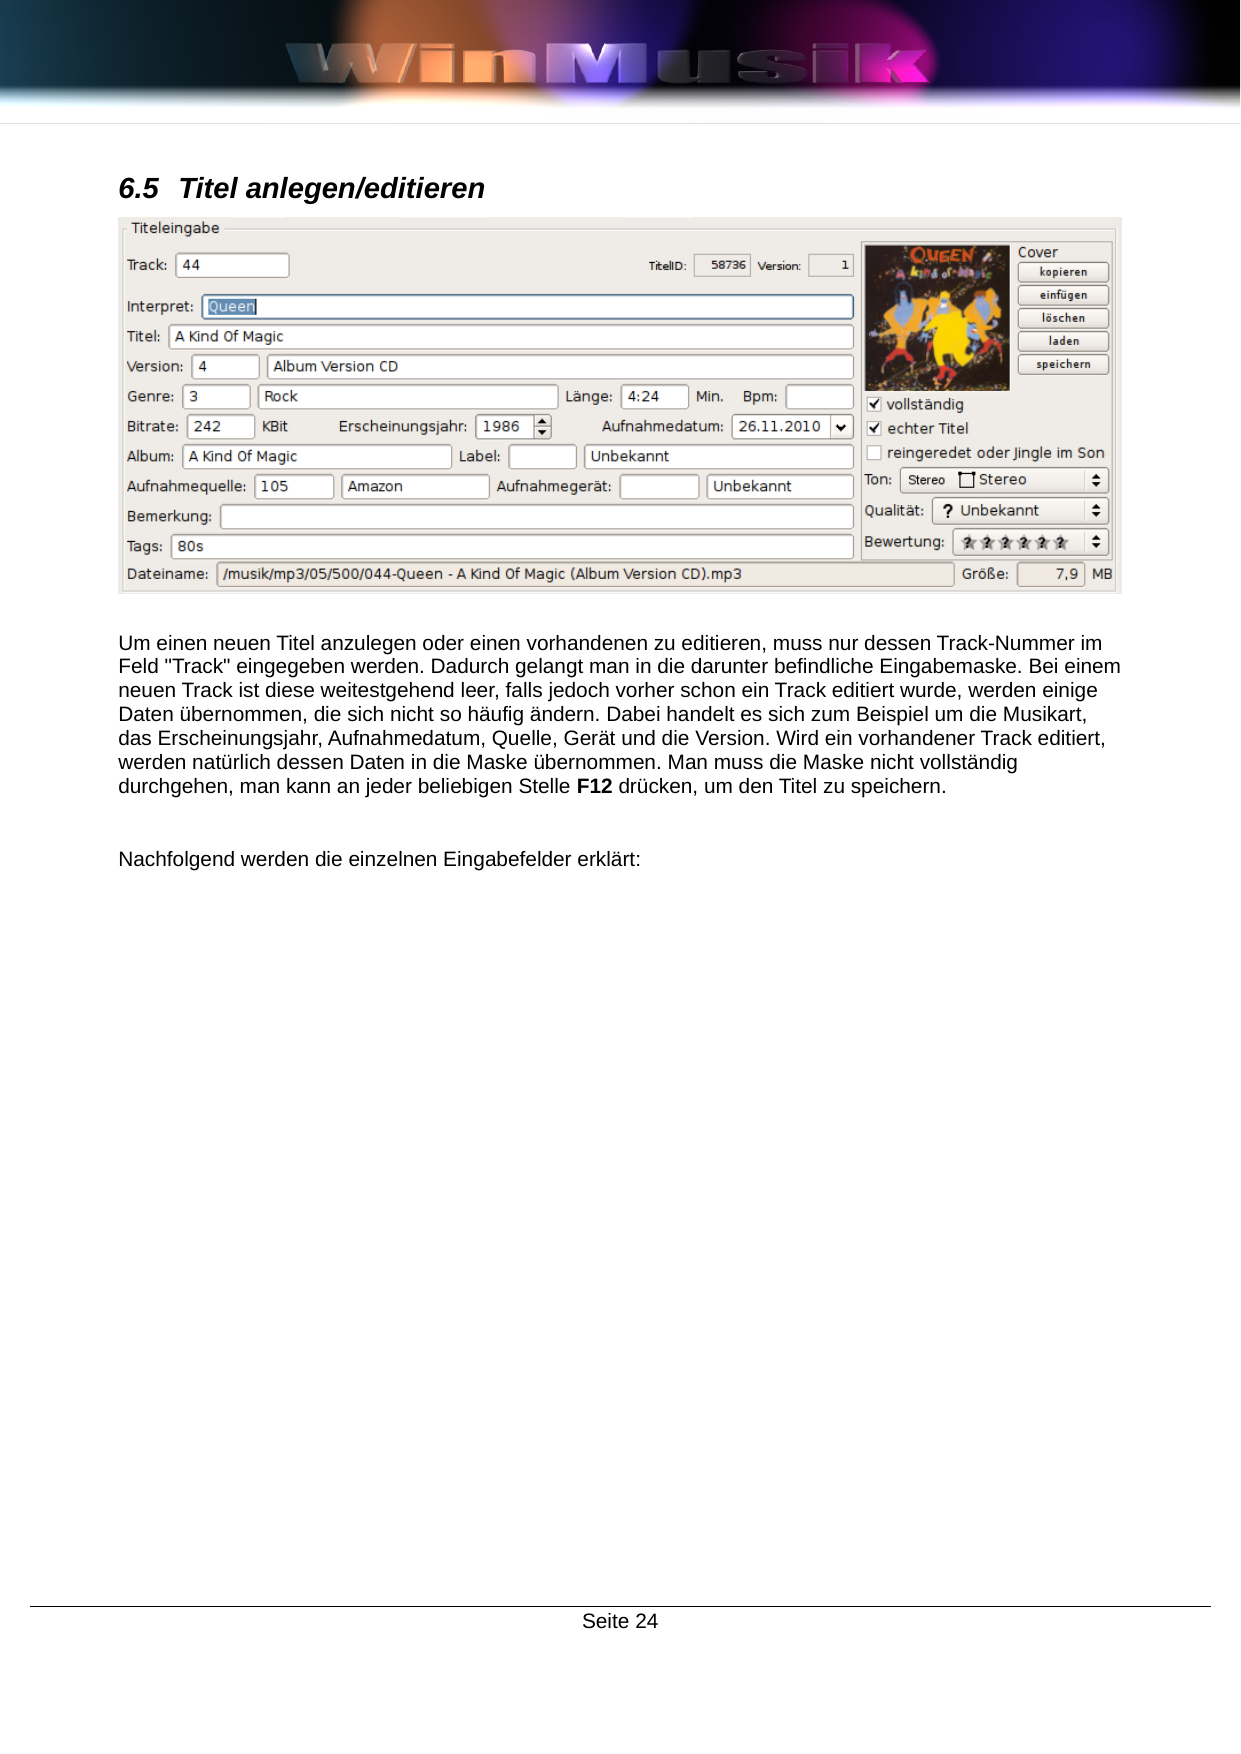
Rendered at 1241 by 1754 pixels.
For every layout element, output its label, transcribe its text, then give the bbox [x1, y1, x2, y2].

subtitle Titel anlegen/editieren [118, 172, 1122, 205]
text Nachfolgend werden die einzelnen Eingabefelder erklärt: [118, 847, 1122, 871]
picture [118, 217, 1122, 594]
text Um einen neuen Titel anzulegen oder einen vorhandenen zu editieren, muss nur dessen Track-Nummer im Feld "Track" eingegeben werden. Dadurch gelangt man in die darunter befindliche Eingabemaske. Bei einem neuen Track ist diese weitestgehend leer, falls jedoch vorher schon ein Track editiert wurde, werden einige Daten übernommen, die sich nicht so häufig ändern. Dabei handelt es sich zum Beispiel um die Musikart, das Erscheinungsjahr, Aufnahmedatum, Quelle, Gerät und die Version. Wird ein vorhandener Track editiert, werden natürlich dessen Daten in die Maske übernommen. Man muss die Maske nicht vollständig durchgehen, man kann an jeder beliebigen Stelle F12 drücken, um den Titel zu speichern. [118, 630, 1122, 798]
